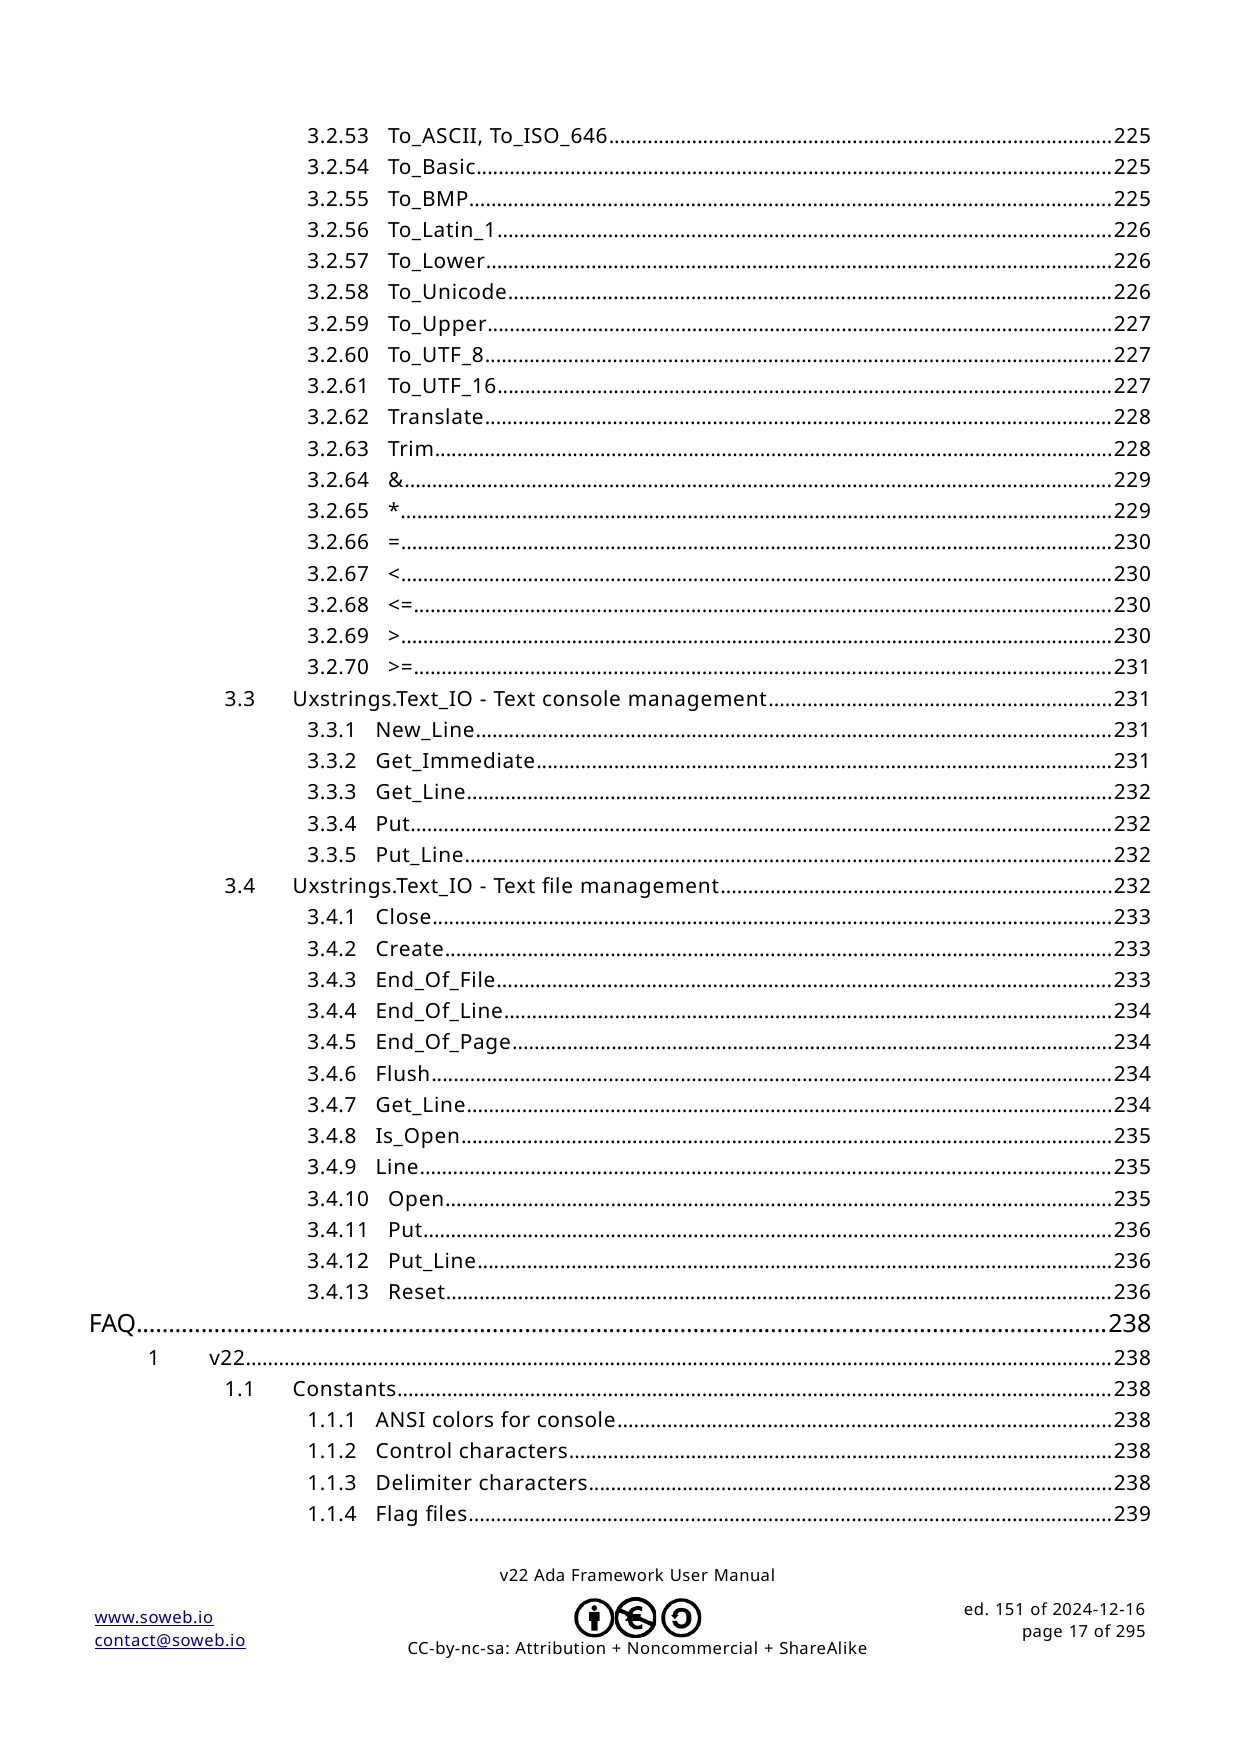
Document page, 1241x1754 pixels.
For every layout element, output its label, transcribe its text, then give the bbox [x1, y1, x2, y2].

text 1.1.4 Flag files 239 [307, 1496, 1152, 1527]
text 3.4.4 End_Of_Line 234 [307, 993, 1152, 1025]
text 3.4.5 End_Of_Page 234 [307, 1025, 1152, 1056]
text 1.1.1 ANSI colors for console 238 [307, 1402, 1152, 1434]
text 3.2.63 Trim 228 [307, 431, 1152, 462]
text 3.3.3 Get_Line 232 [307, 775, 1152, 806]
text 3.2.67 < 230 [307, 556, 1152, 587]
text 1.1.2 Control characters 238 [307, 1434, 1152, 1465]
text 3.4.9 Line 235 [307, 1150, 1152, 1181]
text 3.2.60 To_UTF_8 227 [307, 337, 1152, 368]
text 3.2.70 >= 231 [307, 650, 1152, 681]
text 3.2.69 > 230 [307, 618, 1152, 650]
text 3.2.56 To_Latin_1 226 [307, 212, 1152, 243]
text 3.4.11 Put 236 [307, 1212, 1152, 1243]
text 3.3.1 New_Line 231 [307, 712, 1152, 743]
text 3.2.66 = 230 [307, 525, 1152, 556]
text 3.3.2 Get_Immediate 231 [307, 743, 1152, 775]
text 3.4.8 Is_Open 235 [307, 1118, 1152, 1150]
text 3.2.61 To_UTF_16 227 [307, 368, 1152, 400]
text 3.2.65 * 229 [307, 493, 1152, 525]
text 3.4.7 Get_Line 234 [307, 1087, 1152, 1118]
text 3.4.6 Flush 234 [307, 1056, 1152, 1087]
text 3.2.54 To_Basic 225 [307, 150, 1152, 181]
text 1.1 Constants 238 [224, 1371, 1152, 1402]
text 3.3.5 Put_Line 232 [307, 837, 1152, 868]
text 3.4 Uxstrings.Text_IO - Text file management 232 [224, 868, 1152, 900]
text 3.4.1 Close 233 [307, 900, 1152, 931]
text 3.4.10 Open 235 [307, 1181, 1152, 1212]
text 3.3 Uxstrings.Text_IO - Text console management 231 [224, 681, 1152, 712]
text FAQ 238 [88, 1306, 1152, 1340]
text 3.2.55 To_BMP 225 [307, 181, 1152, 212]
text 3.2.58 To_Unicode 226 [307, 275, 1152, 306]
picture [573, 1597, 657, 1638]
text 3.2.53 To_ASCII, To_ISO_646 225 [307, 118, 1152, 150]
text 3.4.13 Reset 236 [307, 1275, 1152, 1306]
picture [660, 1597, 702, 1638]
text 3.2.64 & 229 [307, 462, 1152, 493]
text 3.2.59 To_Upper 227 [307, 306, 1152, 337]
text 3.4.3 End_Of_File 233 [307, 962, 1152, 993]
text 3.4.12 Put_Line 236 [307, 1243, 1152, 1275]
text 3.2.68 <= 230 [307, 587, 1152, 618]
text 3.2.62 Translate 228 [307, 400, 1152, 431]
text 1 v22 238 [148, 1340, 1152, 1371]
text 3.4.2 Create 233 [307, 931, 1152, 962]
text 1.1.3 Delimiter characters 238 [307, 1465, 1152, 1496]
text 3.3.4 Put 232 [307, 806, 1152, 837]
text 3.2.57 To_Lower 226 [307, 243, 1152, 275]
